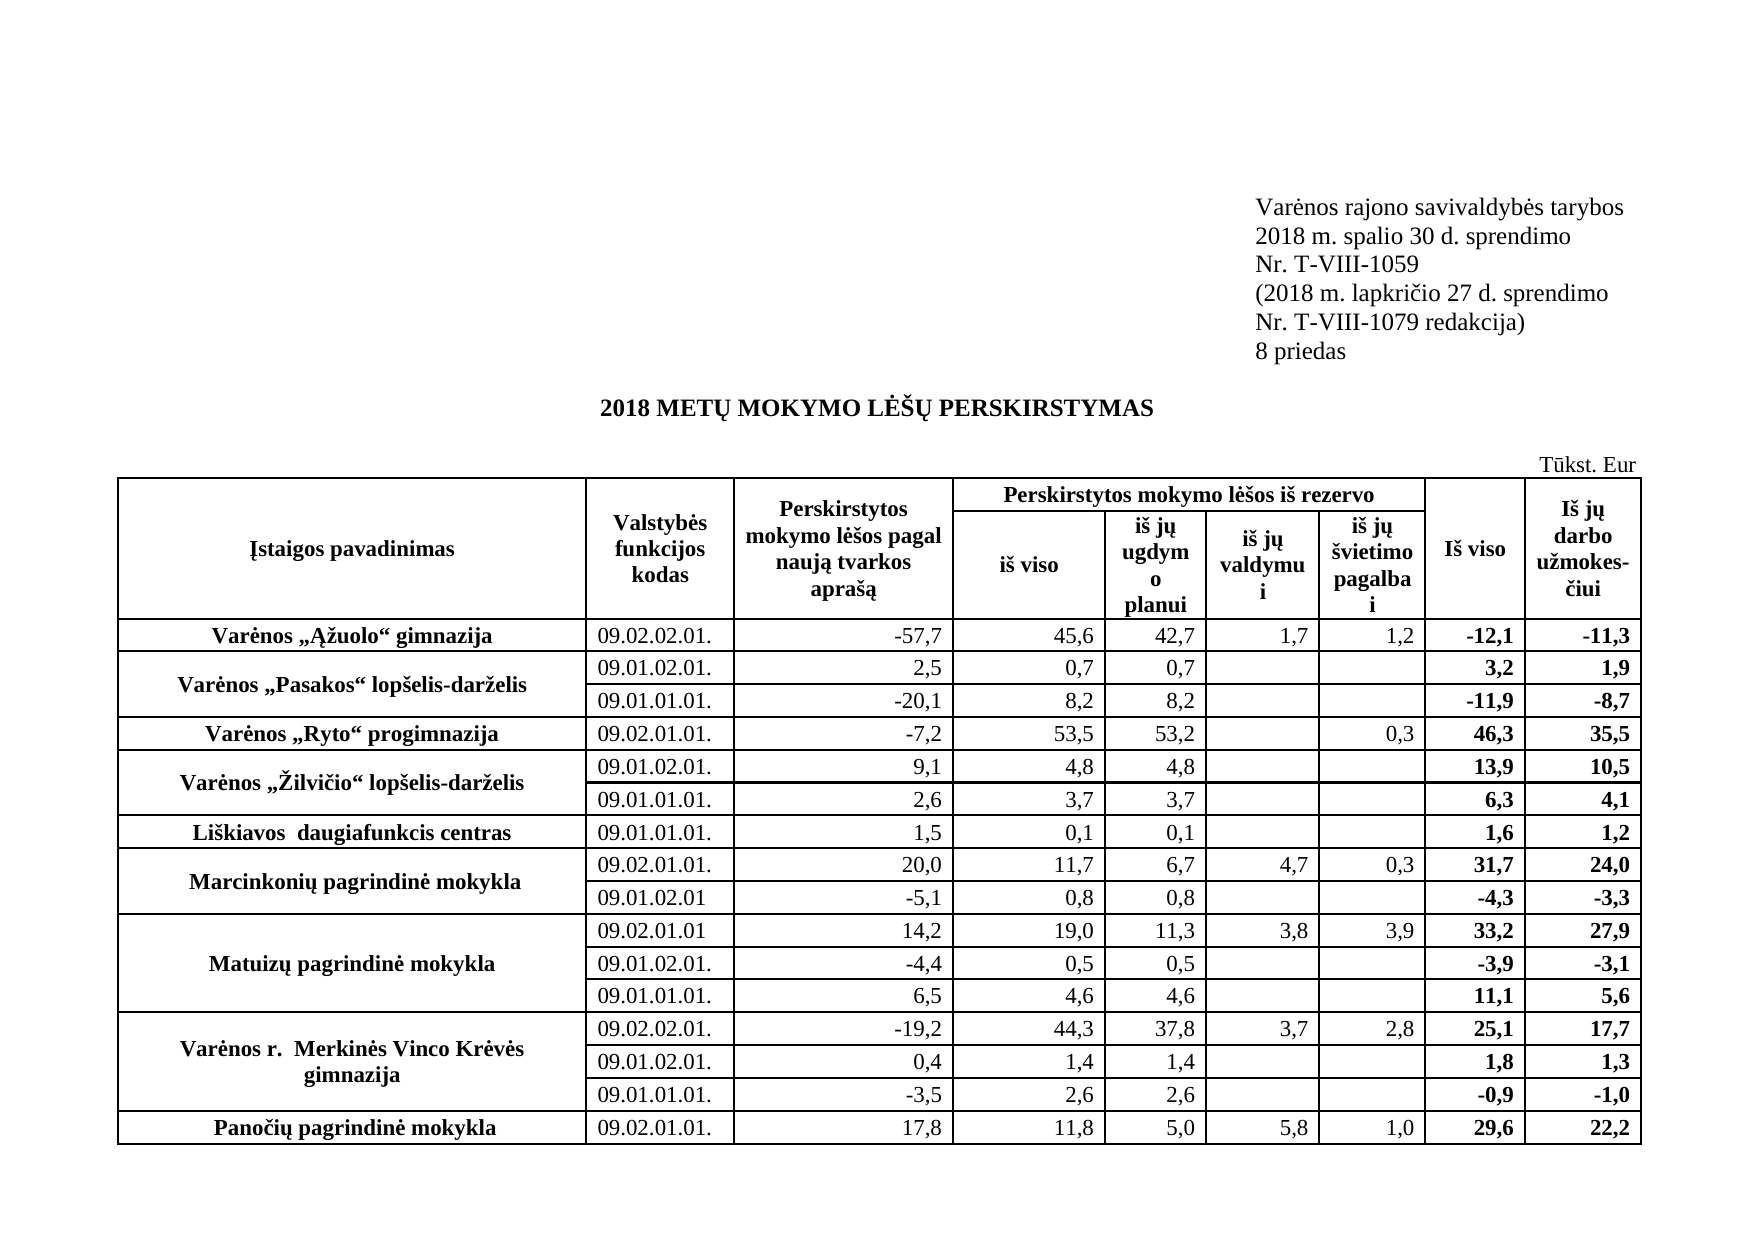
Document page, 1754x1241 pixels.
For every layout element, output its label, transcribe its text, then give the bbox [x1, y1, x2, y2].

table_cell [1207, 652, 1318, 683]
table_cell 33,2 [1426, 915, 1524, 946]
table_cell -7,2 [735, 718, 952, 749]
table_cell -4,4 [735, 948, 952, 978]
table_cell 6,5 [735, 980, 952, 1011]
table_cell 5,0 [1106, 1112, 1205, 1142]
table_cell -5,1 [735, 882, 952, 913]
table_cell Liškiavos daugiafunkcis centras [119, 816, 585, 847]
table_cell 3,7 [1207, 1013, 1318, 1044]
table_cell Varėnos „Ryto“ progimnazija [119, 718, 585, 749]
table_cell -0,9 [1426, 1079, 1524, 1109]
table_cell 09.01.01.01. [587, 980, 733, 1011]
table_cell [1207, 718, 1318, 749]
table_cell 2,5 [735, 652, 952, 683]
table_cell 20,0 [735, 849, 952, 880]
table_cell 4,8 [954, 751, 1104, 781]
table_cell [1207, 1046, 1318, 1077]
table_cell 4,1 [1526, 784, 1640, 814]
table_cell [1320, 816, 1424, 847]
table_cell 24,0 [1526, 849, 1640, 880]
table_cell Matuizų pagrindinė mokykla [119, 915, 585, 1011]
table_cell 09.01.01.01. [587, 685, 733, 716]
table_cell iš jų švietimo pagalbai [1320, 512, 1424, 617]
table_cell Varėnos r. Merkinės Vinco Krėvės gimnazija [119, 1013, 585, 1109]
table_cell 3,7 [954, 784, 1104, 814]
table_cell 0,4 [735, 1046, 952, 1077]
table_cell 17,8 [735, 1112, 952, 1142]
table_cell 11,8 [954, 1112, 1104, 1142]
table_cell Marcinkonių pagrindinė mokykla [119, 849, 585, 913]
table_header Iš jų darbo užmokes-čiui [1526, 479, 1640, 617]
table_cell Varėnos „Žilvičio“ lopšelis-darželis [119, 751, 585, 814]
table_cell 1,8 [1426, 1046, 1524, 1077]
table_cell 37,8 [1106, 1013, 1205, 1044]
table_header Valstybės funkcijos kodas [587, 479, 733, 617]
table_cell 09.01.01.01. [587, 784, 733, 814]
table_cell 53,2 [1106, 718, 1205, 749]
table_cell 44,3 [954, 1013, 1104, 1044]
table_cell iš jų ugdymo planui [1106, 512, 1205, 617]
table_cell 1,2 [1526, 816, 1640, 847]
table_cell [1207, 1079, 1318, 1109]
table_cell [1207, 751, 1318, 781]
table_cell 1,0 [1320, 1112, 1424, 1142]
table_cell 17,7 [1526, 1013, 1640, 1044]
table_cell 4,7 [1207, 849, 1318, 880]
table_cell [1320, 784, 1424, 814]
table_cell -20,1 [735, 685, 952, 716]
table_cell -11,3 [1526, 620, 1640, 650]
table_cell Varėnos „Pasakos“ lopšelis-darželis [119, 652, 585, 716]
table_cell [1320, 882, 1424, 913]
text Nr. T-VIII-1079 redakcija) [1255, 307, 1636, 336]
table_cell 1,5 [735, 816, 952, 847]
table_cell 5,6 [1526, 980, 1640, 1011]
text 8 priedas [1255, 336, 1636, 364]
table_cell -1,0 [1526, 1079, 1640, 1109]
table_cell 8,2 [954, 685, 1104, 716]
table_cell 09.01.01.01. [587, 1079, 733, 1109]
table_cell 09.01.02.01. [587, 652, 733, 683]
table_cell 14,2 [735, 915, 952, 946]
table_cell -19,2 [735, 1013, 952, 1044]
table_cell [1320, 948, 1424, 978]
table_cell 35,5 [1526, 718, 1640, 749]
table_cell 29,6 [1426, 1112, 1524, 1142]
table_cell 22,2 [1526, 1112, 1640, 1142]
table_cell 09.02.02.01. [587, 1013, 733, 1044]
table_cell [1207, 980, 1318, 1011]
table_cell 09.01.01.01. [587, 816, 733, 847]
table_cell [1320, 685, 1424, 716]
table_cell -3,3 [1526, 882, 1640, 913]
table_cell 19,0 [954, 915, 1104, 946]
table_cell 0,1 [954, 816, 1104, 847]
text Tūkst. Eur [118, 451, 1636, 477]
table_cell 45,6 [954, 620, 1104, 650]
table_cell [1320, 980, 1424, 1011]
table_cell [1207, 948, 1318, 978]
table_cell 0,7 [954, 652, 1104, 683]
table_cell iš jų valdymui [1207, 512, 1318, 617]
table_cell 0,3 [1320, 849, 1424, 880]
table_header Perskirstytos mokymo lėšos iš rezervo [954, 479, 1424, 510]
table_cell 3,9 [1320, 915, 1424, 946]
table_cell 2,6 [1106, 1079, 1205, 1109]
table_cell 6,7 [1106, 849, 1205, 880]
table_cell -3,9 [1426, 948, 1524, 978]
text 2018 METŲ MOKYMO LĖŠŲ PERSKIRSTYMAS [118, 393, 1636, 422]
table_header Įstaigos pavadinimas [119, 479, 585, 617]
table_cell 09.01.02.01 [587, 882, 733, 913]
table_cell 09.02.01.01 [587, 915, 733, 946]
table_cell 09.02.01.01. [587, 849, 733, 880]
table_cell 53,5 [954, 718, 1104, 749]
table_cell 31,7 [1426, 849, 1524, 880]
table_cell [1207, 816, 1318, 847]
table_cell -57,7 [735, 620, 952, 650]
table_cell 1,7 [1207, 620, 1318, 650]
table_cell 2,6 [735, 784, 952, 814]
table_cell 4,6 [1106, 980, 1205, 1011]
table_cell -3,1 [1526, 948, 1640, 978]
table_cell [1207, 685, 1318, 716]
table_cell 6,3 [1426, 784, 1524, 814]
table_cell 0,8 [1106, 882, 1205, 913]
table_header Iš viso [1426, 479, 1524, 617]
table_cell 46,3 [1426, 718, 1524, 749]
table_cell 09.01.02.01. [587, 751, 733, 781]
table_cell 0,8 [954, 882, 1104, 913]
table_cell 0,5 [954, 948, 1104, 978]
table_cell 1,3 [1526, 1046, 1640, 1077]
table_cell 13,9 [1426, 751, 1524, 781]
table_cell 2,6 [954, 1079, 1104, 1109]
table_cell 1,6 [1426, 816, 1524, 847]
table_cell 1,4 [954, 1046, 1104, 1077]
table_cell -8,7 [1526, 685, 1640, 716]
table_cell 2,8 [1320, 1013, 1424, 1044]
table_cell 09.02.01.01. [587, 718, 733, 749]
table_cell -11,9 [1426, 685, 1524, 716]
table_cell 10,5 [1526, 751, 1640, 781]
table_cell [1320, 751, 1424, 781]
table_cell [1207, 784, 1318, 814]
table_cell 1,9 [1526, 652, 1640, 683]
table_cell 5,8 [1207, 1112, 1318, 1142]
table_cell 9,1 [735, 751, 952, 781]
table_cell 09.01.02.01. [587, 1046, 733, 1077]
table_cell 8,2 [1106, 685, 1205, 716]
table_cell 09.01.02.01. [587, 948, 733, 978]
table_cell -4,3 [1426, 882, 1524, 913]
table_cell 3,7 [1106, 784, 1205, 814]
text Nr. T-VIII-1059 [1255, 249, 1636, 278]
table_cell 11,3 [1106, 915, 1205, 946]
table_cell 0,7 [1106, 652, 1205, 683]
table_cell 11,7 [954, 849, 1104, 880]
text (2018 m. lapkričio 27 d. sprendimo [1255, 278, 1636, 307]
table_cell [1320, 1079, 1424, 1109]
table_cell 42,7 [1106, 620, 1205, 650]
table_cell 1,4 [1106, 1046, 1205, 1077]
table_cell 09.02.01.01. [587, 1112, 733, 1142]
text 2018 m. spalio 30 d. sprendimo [1255, 221, 1636, 249]
text Varėnos rajono savivaldybės tarybos [1255, 192, 1636, 221]
table_cell 0,5 [1106, 948, 1205, 978]
table_cell 09.02.02.01. [587, 620, 733, 650]
table_cell 25,1 [1426, 1013, 1524, 1044]
table_cell 11,1 [1426, 980, 1524, 1011]
table_cell [1320, 652, 1424, 683]
table_cell 4,8 [1106, 751, 1205, 781]
table_cell [1207, 882, 1318, 913]
table_cell 0,3 [1320, 718, 1424, 749]
table_cell iš viso [954, 512, 1104, 617]
table_cell Varėnos „Ąžuolo“ gimnazija [119, 620, 585, 650]
table_cell 1,2 [1320, 620, 1424, 650]
table_cell [1320, 1046, 1424, 1077]
table_header Perskirstytos mokymo lėšos pagal naują tvarkos aprašą [735, 479, 952, 617]
table_cell Panočių pagrindinė mokykla [119, 1112, 585, 1142]
table_cell 3,2 [1426, 652, 1524, 683]
table_cell 27,9 [1526, 915, 1640, 946]
table_cell 3,8 [1207, 915, 1318, 946]
table_cell 4,6 [954, 980, 1104, 1011]
table_cell 0,1 [1106, 816, 1205, 847]
table_cell -3,5 [735, 1079, 952, 1109]
table_cell -12,1 [1426, 620, 1524, 650]
